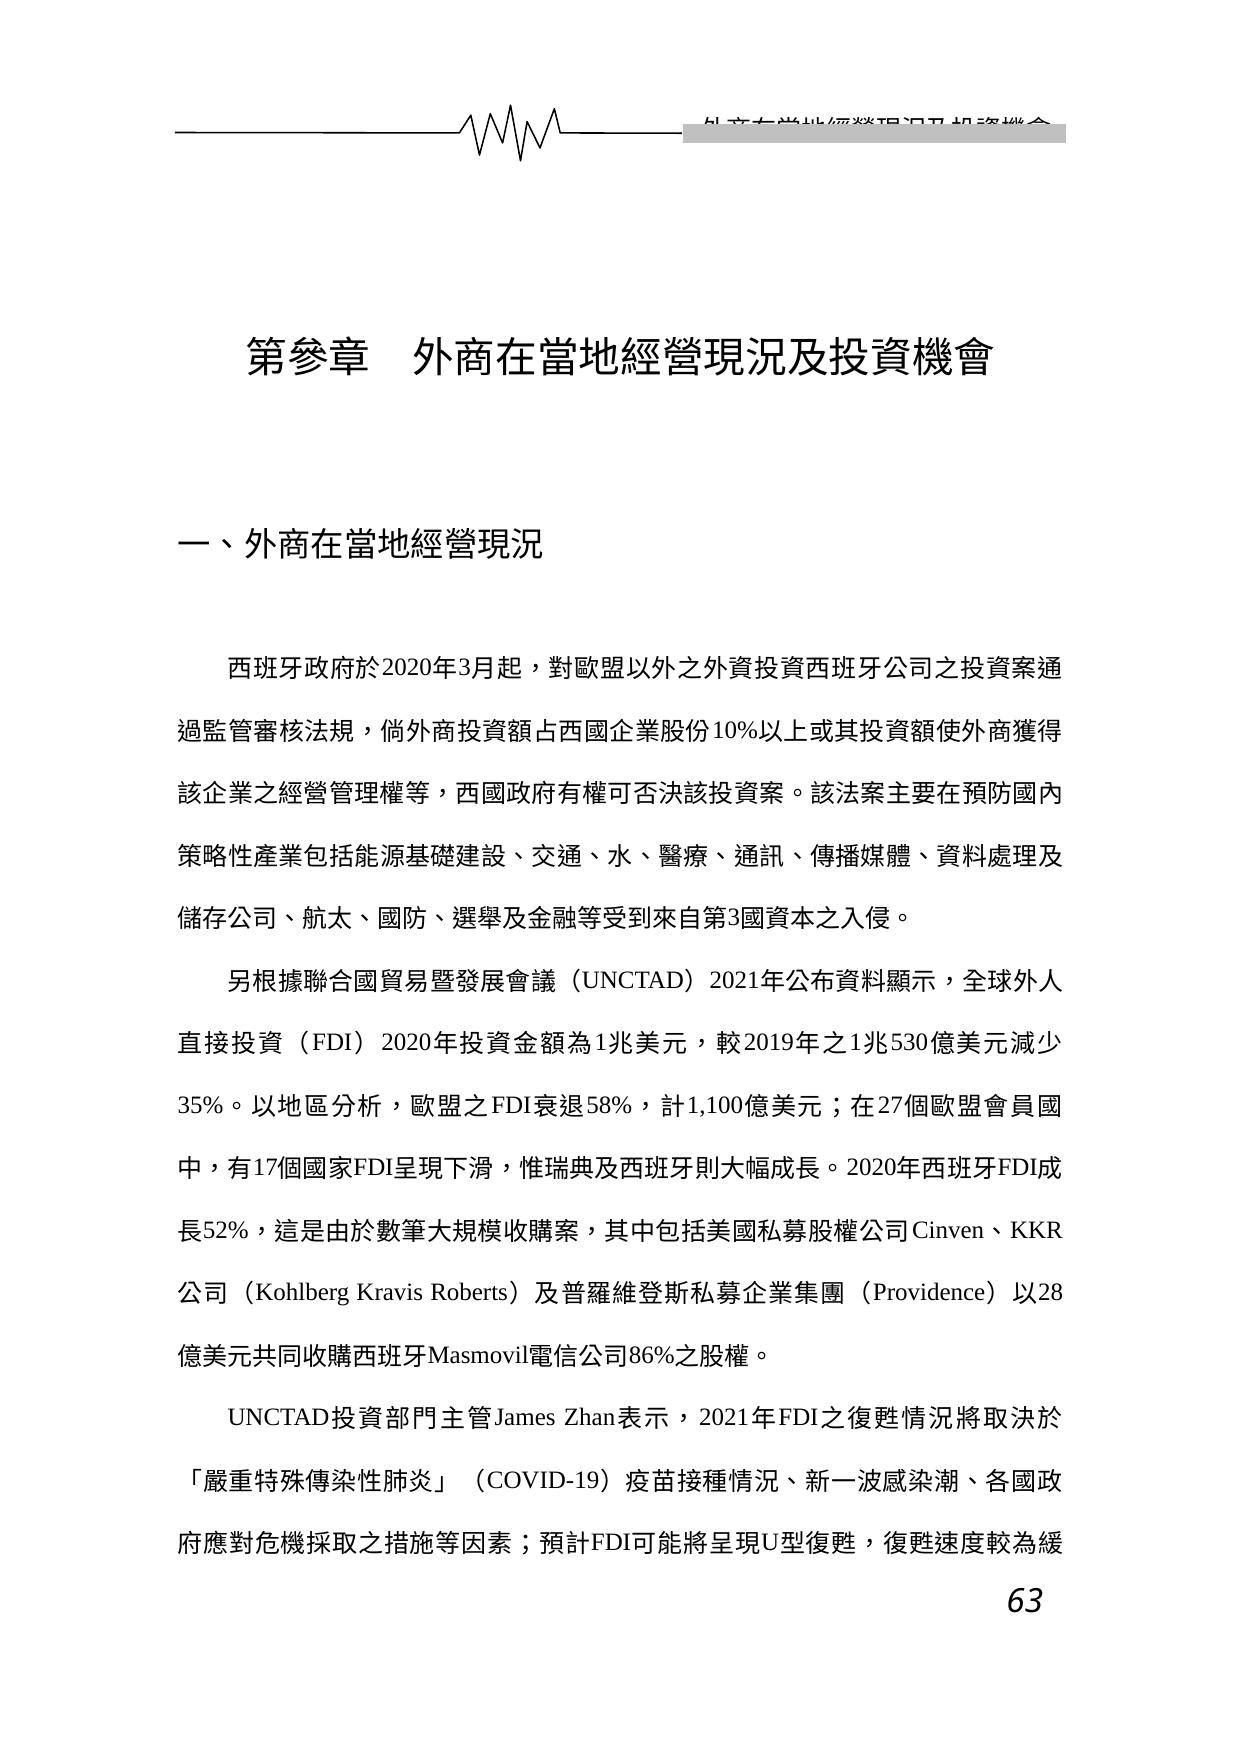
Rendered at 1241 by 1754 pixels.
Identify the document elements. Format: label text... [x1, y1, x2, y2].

text 另根據聯合國貿易暨發展會議（UNCTAD）2021年公布資料顯示，全球外人直接投資（FDI）2020年投資金額為1兆美元，較2019年之1兆530億美元減少35%。以地區分析，歐盟之FDI衰退58%，計1,100億美元；在27個歐盟會員國中，有17個國家FDI呈現下滑，惟瑞典及西班牙則大幅成長。2020年西班牙FDI成長52%，這是由於數筆大規模收購案，其中包括美國私募股權公司Cinven、KKR公司（Kohlberg Kravis Roberts）及普羅維登斯私募企業集團（Providence）以28億美元共同收購西班牙Masmovil電信公司86%之股權。 [177, 938, 1063, 1375]
text 西班牙政府於2020年3月起，對歐盟以外之外資投資西班牙公司之投資案通過監管審核法規，倘外商投資額占西國企業股份10%以上或其投資額使外商獲得該企業之經營管理權等，西國政府有權可否決該投資案。該法案主要在預防國內策略性產業包括能源基礎建設、交通、水、醫療、通訊、傳播媒體、資料處理及儲存公司、航太、國防、選舉及金融等受到來自第3國資本之入侵。 [177, 625, 1063, 938]
text UNCTAD投資部門主管James Zhan表示，2021年FDI之復甦情況將取決於「嚴重特殊傳染性肺炎」（COVID-19）疫苗接種情況、新一波感染潮、各國政府應對危機採取之措施等因素；預計FDI可能將呈現U型復甦，復甦速度較為緩 [177, 1375, 1063, 1563]
text 一、外商在當地經營現況 [177, 500, 1063, 563]
text 第參章 外商在當地經營現況及投資機會 [177, 313, 1063, 375]
